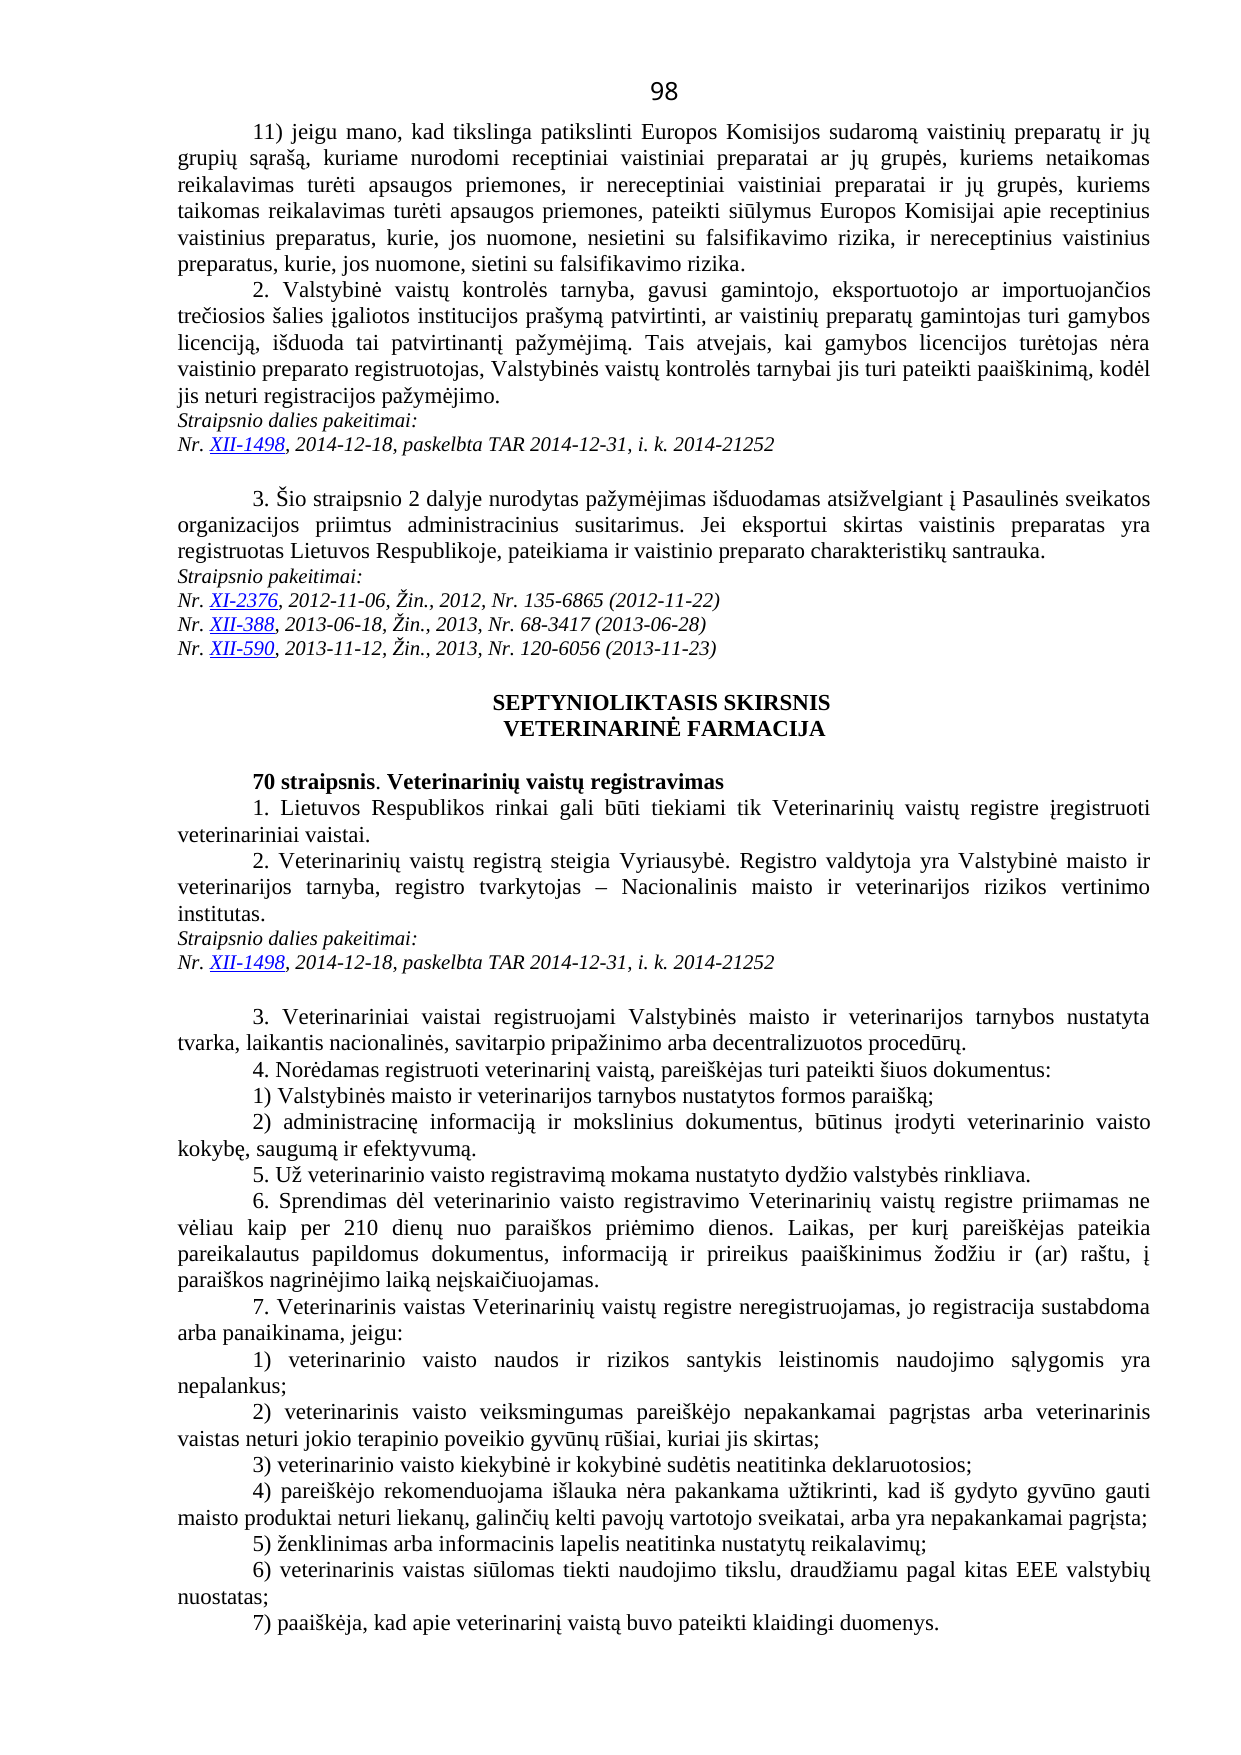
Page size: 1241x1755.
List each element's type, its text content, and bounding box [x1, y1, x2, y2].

text 6. Sprendimas dėl veterinarinio vaisto registravimo Veterinarinių vaistų registre priimamas ne vėliau kaip per 210 dienų nuo paraiškos priėmimo dienos. Laikas, per kurį pareiškėjas pateikia pareikalautus papildomus dokumentus, informaciją ir prireikus paaiškinimus žodžiu ir (ar) raštu, į paraiškos nagrinėjimo laiką neįskaičiuojamas. [177, 1187, 1152, 1293]
text 2. Veterinarinių vaistų registrą steigia Vyriausybė. Registro valdytoja yra Valstybinė maisto ir veterinarijos tarnyba, registro tvarkytojas – Nacionalinis maisto ir veterinarijos rizikos vertinimo institutas. [177, 847, 1152, 926]
text 70 straipsnis. Veterinarinių vaistų registravimas [177, 768, 1152, 794]
text 11) jeigu mano, kad tikslinga patikslinti Europos Komisijos sudaromą vaistinių preparatų ir jų grupių sąrašą, kuriame nurodomi receptiniai vaistiniai preparatai ar jų grupės, kuriems netaikomas reikalavimas turėti apsaugos priemones, ir nereceptiniai vaistiniai preparatai ir jų grupės, kuriems taikomas reikalavimas turėti apsaugos priemones, pateikti siūlymus Europos Komisijai apie receptinius vaistinius preparatus, kurie, jos nuomone, nesietini su falsifikavimo rizika, ir nereceptinius vaistinius preparatus, kurie, jos nuomone, sietini su falsifikavimo rizika. [177, 118, 1152, 276]
text 2) veterinarinis vaisto veiksmingumas pareiškėjo nepakankamai pagrįstas arba veterinarinis vaistas neturi jokio terapinio poveikio gyvūnų rūšiai, kuriai jis skirtas; [177, 1398, 1152, 1451]
text 7. Veterinarinis vaistas Veterinarinių vaistų registre neregistruojamas, jo registracija sustabdoma arba panaikinama, jeigu: [177, 1293, 1152, 1346]
text Straipsnio pakeitimai: [177, 564, 1152, 588]
text 5) ženklinimas arba informacinis lapelis neatitinka nustatytų reikalavimų; [177, 1530, 1152, 1556]
text Nr. XII-590, 2013-11-12, Žin., 2013, Nr. 120-6056 (2013-11-23) [177, 636, 1152, 660]
text Nr. XII-1498, 2014-12-18, paskelbta TAR 2014-12-31, i. k. 2014-21252 [177, 950, 1152, 974]
text 3) veterinarinio vaisto kiekybinė ir kokybinė sudėtis neatitinka deklaruotosios; [177, 1451, 1152, 1477]
text 4. Norėdamas registruoti veterinarinį vaistą, pareiškėjas turi pateikti šiuos dokumentus: [177, 1056, 1152, 1082]
text Nr. XI-2376, 2012-11-06, Žin., 2012, Nr. 135-6865 (2012-11-22) [177, 588, 1152, 612]
text Straipsnio dalies pakeitimai: [177, 408, 1152, 432]
text SEPTYNIOLIKTASIS skIRSNIS [177, 689, 1152, 715]
text 7) paaiškėja, kad apie veterinarinį vaistą buvo pateikti klaidingi duomenys. [177, 1609, 1152, 1636]
text 3. Veterinariniai vaistai registruojami Valstybinės maisto ir veterinarijos tarnybos nustatyta tvarka, laikantis nacionalinės, savitarpio pripažinimo arba decentralizuotos procedūrų. [177, 1003, 1152, 1056]
text Straipsnio dalies pakeitimai: [177, 926, 1152, 950]
text 1) veterinarinio vaisto naudos ir rizikos santykis leistinomis naudojimo sąlygomis yra nepalankus; [177, 1346, 1152, 1398]
text 1) Valstybinės maisto ir veterinarijos tarnybos nustatytos formos paraišką; [177, 1082, 1152, 1108]
text 6) veterinarinis vaistas siūlomas tiekti naudojimo tikslu, draudžiamu pagal kitas EEE valstybių nuostatas; [177, 1556, 1152, 1609]
text Nr. XII-388, 2013-06-18, Žin., 2013, Nr. 68-3417 (2013-06-28) [177, 612, 1152, 636]
text 1. Lietuvos Respublikos rinkai gali būti tiekiami tik Veterinarinių vaistų registre įregistruoti veterinariniai vaistai. [177, 794, 1152, 847]
text 4) pareiškėjo rekomenduojama išlauka nėra pakankama užtikrinti, kad iš gydyto gyvūno gauti maisto produktai neturi liekanų, galinčių kelti pavojų vartotojo sveikatai, arba yra nepakankamai pagrįsta; [177, 1477, 1152, 1530]
text Nr. XII-1498, 2014-12-18, paskelbta TAR 2014-12-31, i. k. 2014-21252 [177, 432, 1152, 456]
text VETERINARINĖ FarmaciJA [177, 715, 1152, 742]
text 2) administracinę informaciją ir mokslinius dokumentus, būtinus įrodyti veterinarinio vaisto kokybę, saugumą ir efektyvumą. [177, 1108, 1152, 1161]
text 5. Už veterinarinio vaisto registravimą mokama nustatyto dydžio valstybės rinkliava. [177, 1161, 1152, 1187]
text 3. Šio straipsnio 2 dalyje nurodytas pažymėjimas išduodamas atsižvelgiant į Pasaulinės sveikatos organizacijos priimtus administracinius susitarimus. Jei eksportui skirtas vaistinis preparatas yra registruotas Lietuvos Respublikoje, pateikiama ir vaistinio preparato charakteristikų santrauka. [177, 485, 1152, 564]
text 2. Valstybinė vaistų kontrolės tarnyba, gavusi gamintojo, eksportuotojo ar importuojančios trečiosios šalies įgaliotos institucijos prašymą patvirtinti, ar vaistinių preparatų gamintojas turi gamybos licenciją, išduoda tai patvirtinantį pažymėjimą. Tais atvejais, kai gamybos licencijos turėtojas nėra vaistinio preparato registruotojas, Valstybinės vaistų kontrolės tarnybai jis turi pateikti paaiškinimą, kodėl jis neturi registracijos pažymėjimo. [177, 276, 1152, 408]
